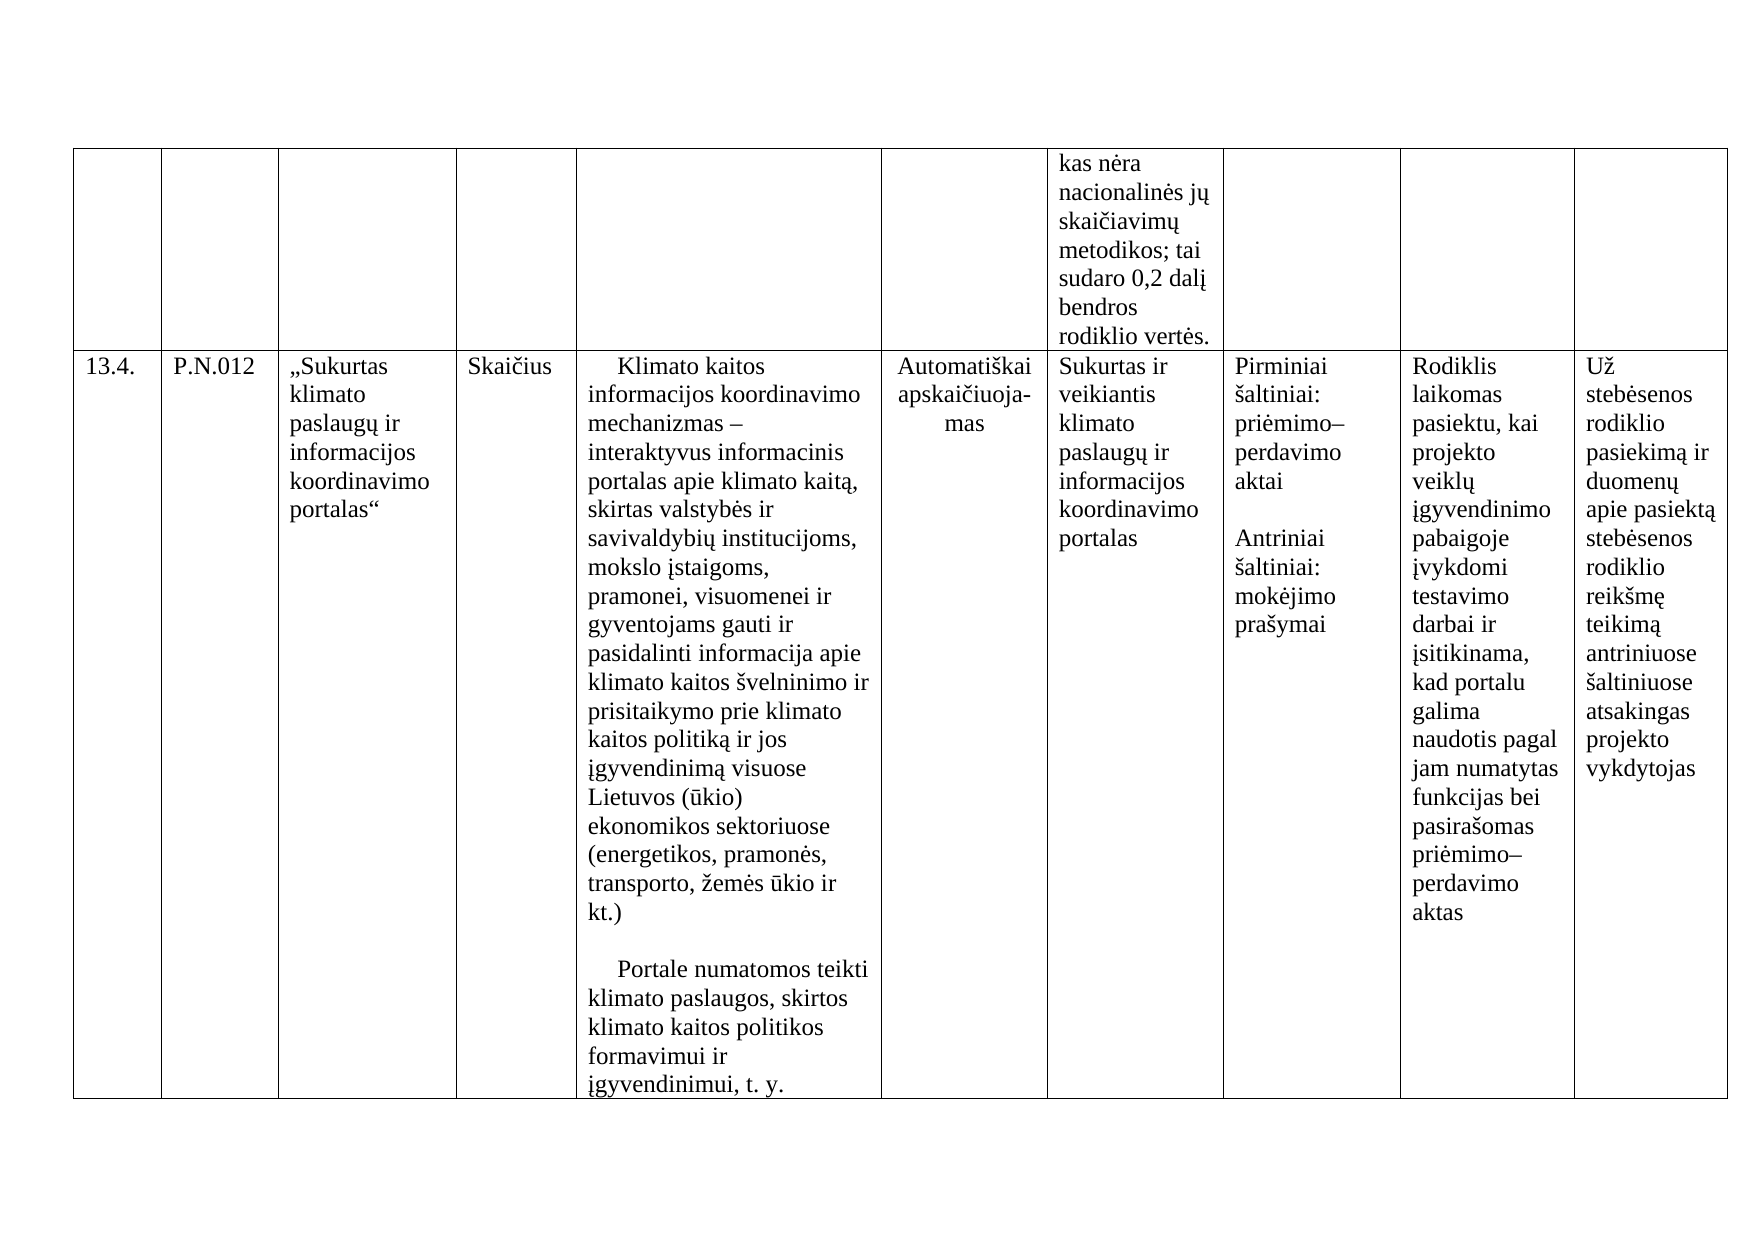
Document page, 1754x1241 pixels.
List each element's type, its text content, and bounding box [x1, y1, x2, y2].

table_cell Rodiklis laikomas pasiektu, kai projekto veiklų įgyvendinimo pabaigoje įvykdomi testavimo darbai ir įsitikinama, kad portalu galima naudotis pagal jam numatytas funkcijas bei pasirašomas priėmimo– perdavimo aktas [1401, 351, 1574, 1098]
table_cell Pirminiai šaltiniai: priėmimo–perdavimo aktai Antriniai šaltiniai: mokėjimo prašymai [1224, 351, 1400, 1098]
table_cell Klimato kaitos informacijos koordinavimo mechanizmas – interaktyvus informacinis portalas apie klimato kaitą, skirtas valstybės ir savivaldybių institucijoms, mokslo įstaigoms, pramonei, visuomenei ir gyventojams gauti ir pasidalinti informacija apie klimato kaitos švelninimo ir prisitaikymo prie klimato kaitos politiką ir jos įgyvendinimą visuose Lietuvos (ūkio) ekonomikos sektoriuose (energetikos, pramonės, transporto, žemės ūkio ir kt.) Portale numatomos teikti klimato paslaugos, skirtos klimato kaitos politikos formavimui ir įgyvendinimui, t. y. [577, 351, 881, 1098]
table_cell Automatiškai apskaičiuoja-mas [882, 351, 1047, 1098]
table_cell P.N.012 [162, 351, 278, 1098]
table_cell Sukurtas ir veikiantis klimato paslaugų ir informacijos koordinavimo portalas [1048, 351, 1223, 1098]
table_cell [882, 149, 1047, 350]
table_cell Už stebėsenos rodiklio pasiekimą ir duomenų apie pasiektą stebėsenos rodiklio reikšmę teikimą antriniuose šaltiniuose atsakingas projekto vykdytojas [1575, 351, 1727, 1098]
table_cell [74, 149, 161, 350]
table_cell Skaičius [457, 351, 576, 1098]
table_cell 13.4. [74, 351, 161, 1098]
table_cell [457, 149, 576, 350]
table_cell kas nėra nacionalinės jų skaičiavimų metodikos; tai sudaro 0,2 dalį bendros rodiklio vertės. [1048, 149, 1223, 350]
table_cell [1401, 149, 1574, 350]
table_cell „Sukurtas klimato paslaugų ir informacijos koordinavimo portalas“ [279, 351, 456, 1098]
table_cell [279, 149, 456, 350]
table_cell [1224, 149, 1400, 350]
table_cell [577, 149, 881, 350]
table_cell [162, 149, 278, 350]
table_cell [1575, 149, 1727, 350]
